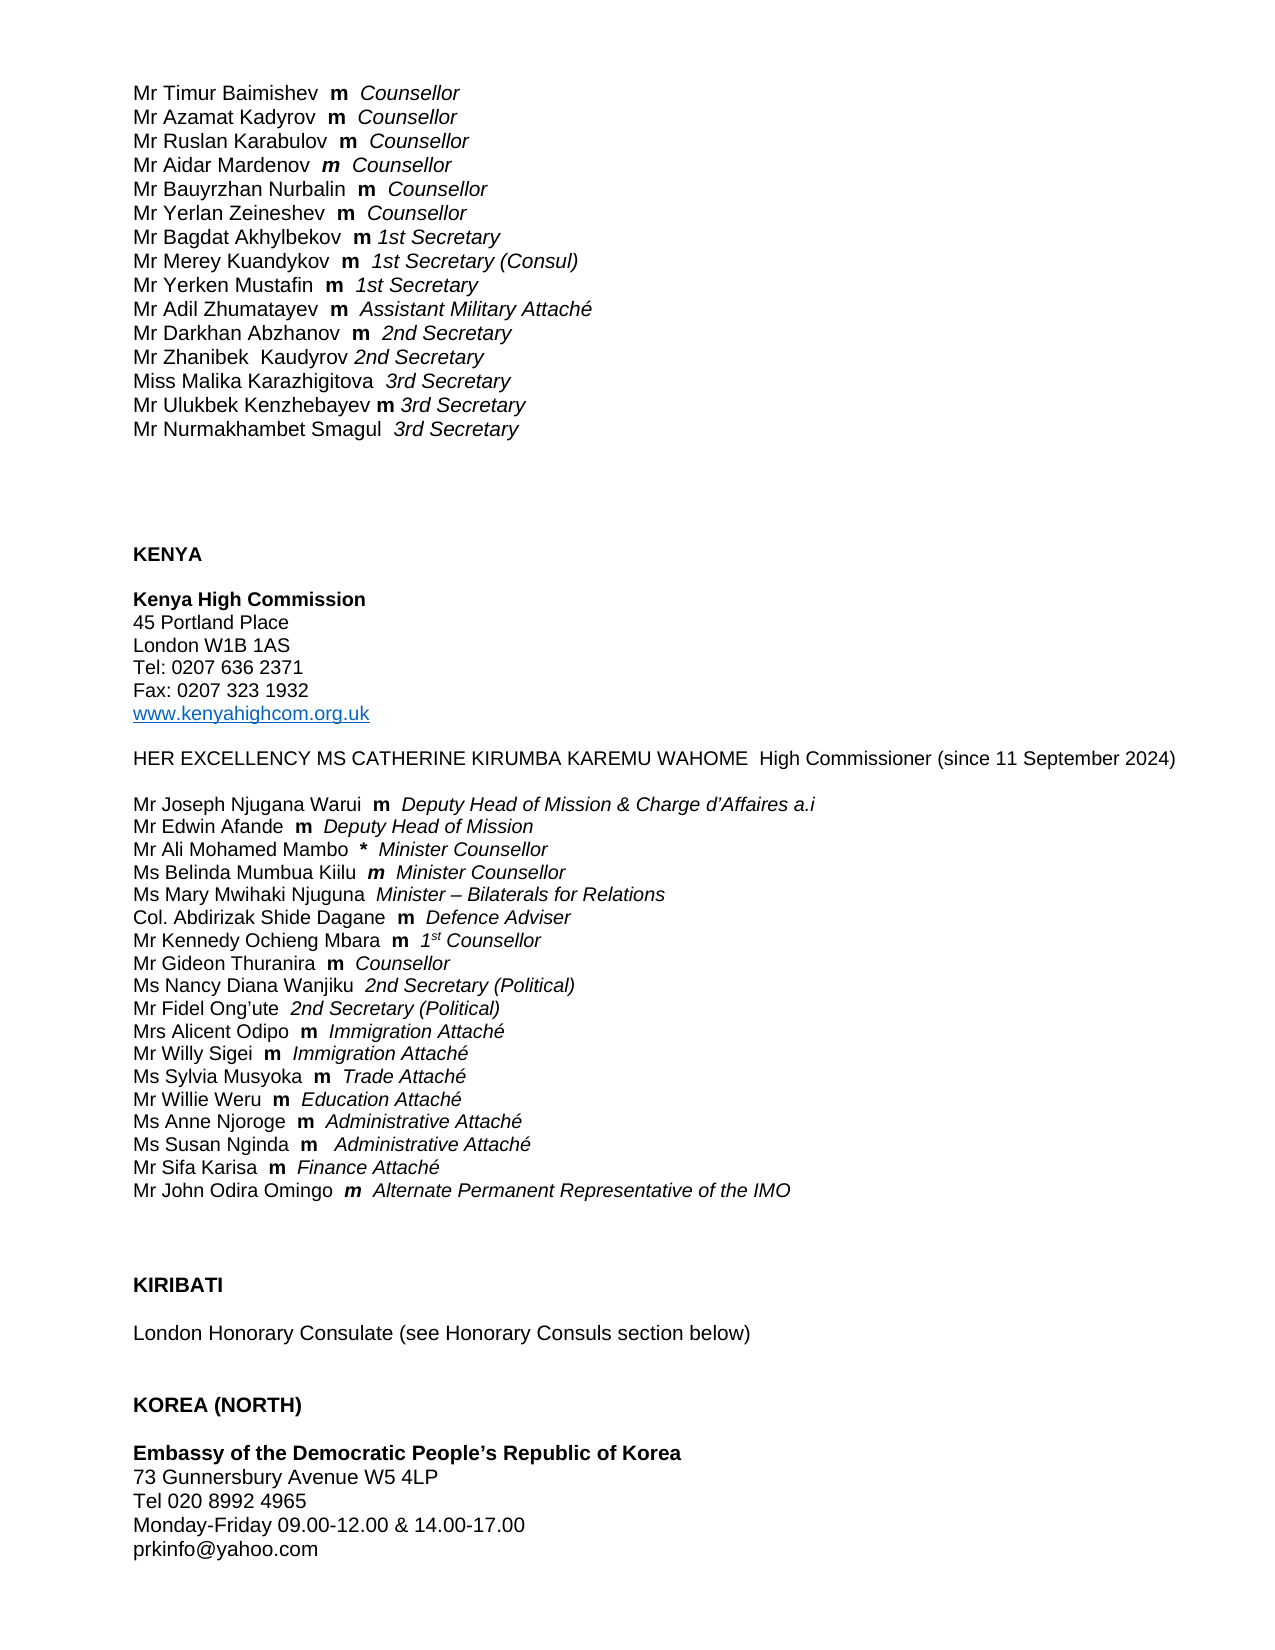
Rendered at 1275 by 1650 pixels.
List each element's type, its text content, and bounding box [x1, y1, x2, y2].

text Ms Belinda Mumbua Kiilu m Minister Counsellor [133, 861, 1181, 883]
text Mr Zhanibek Kaudyrov 2nd Secretary [133, 344, 1181, 368]
text Mr Ulukbek Kenzhebayev m 3rd Secretary [133, 392, 1181, 416]
text London Honorary Consulate (see Honorary Consuls section below) [133, 1321, 1181, 1345]
text Mr Nurmakhambet Smagul 3rd Secretary [133, 416, 1181, 440]
text Mr Ruslan Karabulov m Counsellor [133, 129, 1181, 153]
text Mr Willie Weru m Education Attaché [133, 1088, 1181, 1110]
text Mr Gideon Thuranira m Counsellor [133, 951, 1181, 974]
text Mr Azamat Kadyrov m Counsellor [133, 105, 1181, 129]
text Fax: 0207 323 1932 [133, 679, 1181, 702]
text Mr Merey Kuandykov m 1st Secretary (Consul) [133, 249, 1181, 273]
text Kenya High Commission [133, 588, 1181, 611]
text prkinfo@yahoo.com [133, 1537, 1181, 1561]
text HER EXCELLENCY MS CATHERINE KIRUMBA KAREMU WAHOME High Commissioner (since 11 September 2024) [133, 747, 1181, 770]
text London W1B 1AS [133, 633, 1181, 656]
text Mrs Alicent Odipo m Immigration Attaché [133, 1019, 1181, 1042]
subtitle KIRIBATI [133, 1273, 1181, 1297]
text 45 Portland Place [133, 611, 1181, 633]
text Mr Yerlan Zeineshev m Counsellor [133, 201, 1181, 225]
text Mr Yerken Mustafin m 1st Secretary [133, 273, 1181, 297]
text Mr Adil Zhumatayev m Assistant Military Attaché [133, 297, 1181, 321]
text Monday-Friday 09.00-12.00 & 14.00-17.00 [133, 1513, 1181, 1537]
text Embassy of the Democratic People’s Republic of Korea [133, 1441, 1181, 1465]
text Ms Nancy Diana Wanjiku 2nd Secretary (Political) [133, 974, 1181, 997]
text Ms Sylvia Musyoka m Trade Attaché [133, 1065, 1181, 1088]
text Mr Timur Baimishev m Counsellor [133, 81, 1181, 105]
text KENYA [133, 543, 1181, 565]
text Mr Bauyrzhan Nurbalin m Counsellor [133, 177, 1181, 201]
text Col. Abdirizak Shide Dagane m Defence Adviser [133, 906, 1181, 929]
text Mr Bagdat Akhylbekov m 1st Secretary [133, 225, 1181, 249]
text Mr Sifa Karisa m Finance Attaché [133, 1156, 1181, 1178]
text Mr Darkhan Abzhanov m 2nd Secretary [133, 321, 1181, 344]
text Mr Kennedy Ochieng Mbara m 1st Counsellor [133, 929, 1181, 951]
text Ms Mary Mwihaki Njuguna Minister – Bilaterals for Relations [133, 883, 1181, 906]
text Mr Aidar Mardenov m Counsellor [133, 153, 1181, 177]
text Mr Joseph Njugana Warui m Deputy Head of Mission & Charge d’Affaires a.i [133, 792, 1181, 815]
text Mr Ali Mohamed Mambo * Minister Counsellor [133, 838, 1181, 861]
text Tel 020 8992 4965 [133, 1489, 1181, 1513]
text Ms Anne Njoroge m Administrative Attaché [133, 1110, 1181, 1133]
text KOREA (NORTH) [133, 1393, 1181, 1417]
text Mr Edwin Afande m Deputy Head of Mission [133, 815, 1181, 838]
text Tel: 0207 636 2371 [133, 656, 1181, 679]
text Mr John Odira Omingo m Alternate Permanent Representative of the IMO [133, 1178, 1181, 1201]
text 73 Gunnersbury Avenue W5 4LP [133, 1465, 1181, 1489]
text www.kenyahighcom.org.uk [133, 702, 1181, 724]
text Mr Willy Sigei m Immigration Attaché [133, 1042, 1181, 1065]
text Ms Susan Nginda m Administrative Attaché [133, 1133, 1181, 1156]
text Mr Fidel Ong’ute 2nd Secretary (Political) [133, 997, 1181, 1019]
text Miss Malika Karazhigitova 3rd Secretary [133, 368, 1181, 392]
